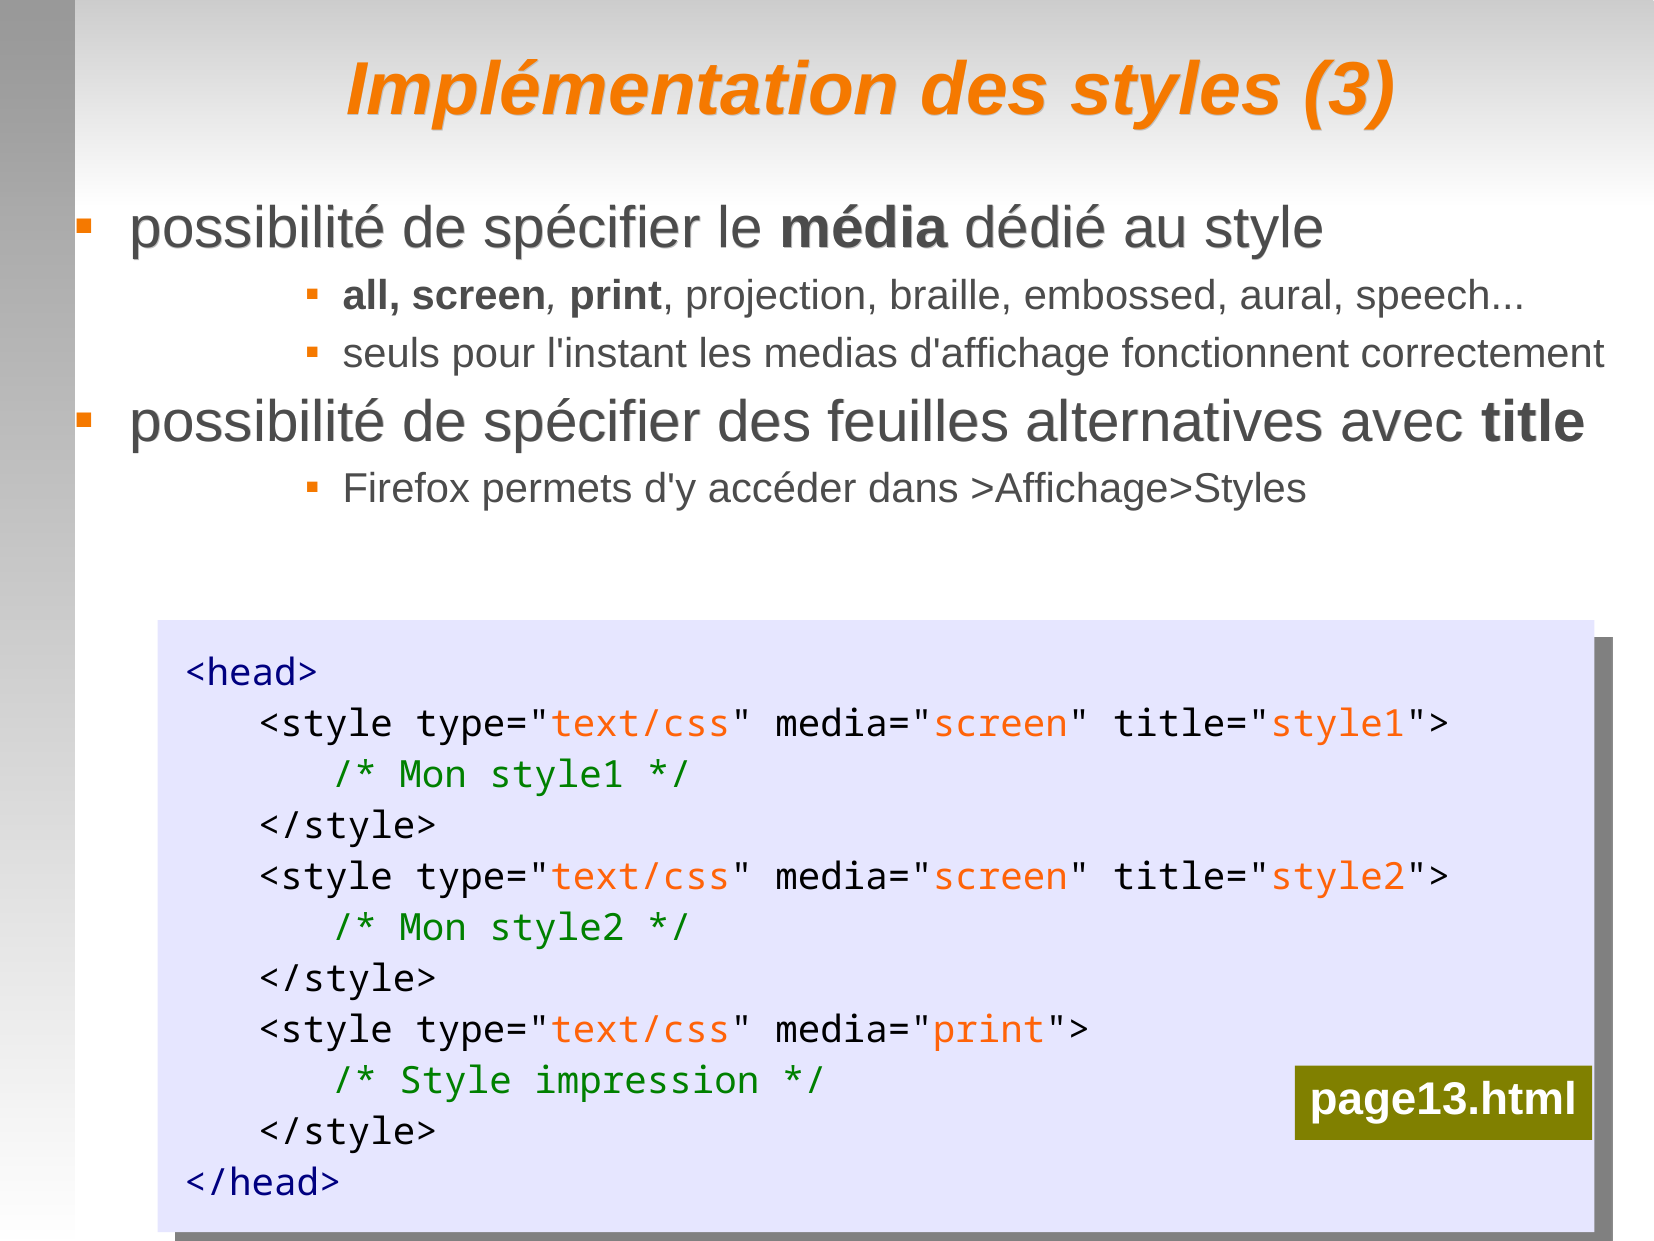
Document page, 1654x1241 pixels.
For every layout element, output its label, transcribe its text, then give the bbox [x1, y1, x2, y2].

text_box <head> <style type="text/css" media="screen" title="style1"> /* Mon style1 */ </style> <style type="text/css" media="screen" title="style2"> /* Mon style2 */ </style> <style type="text/css" media="print"> /* Style impression */ </style> </head> [157, 620, 1595, 1150]
list possibilité de spécifier le média dédié au style all, screen, print, projection, braille, embossed, aural, speech... seuls pour l'instant les medias d'affichage fonctionnent correctement possibilité de spécifier des feuilles alternatives avec title Firefox permets d'y accéder dans >Affichage>Styles [58, 194, 1654, 1185]
title Implémentation des styles (3) [88, 0, 1654, 178]
text_box page13.html [1294, 1065, 1593, 1140]
